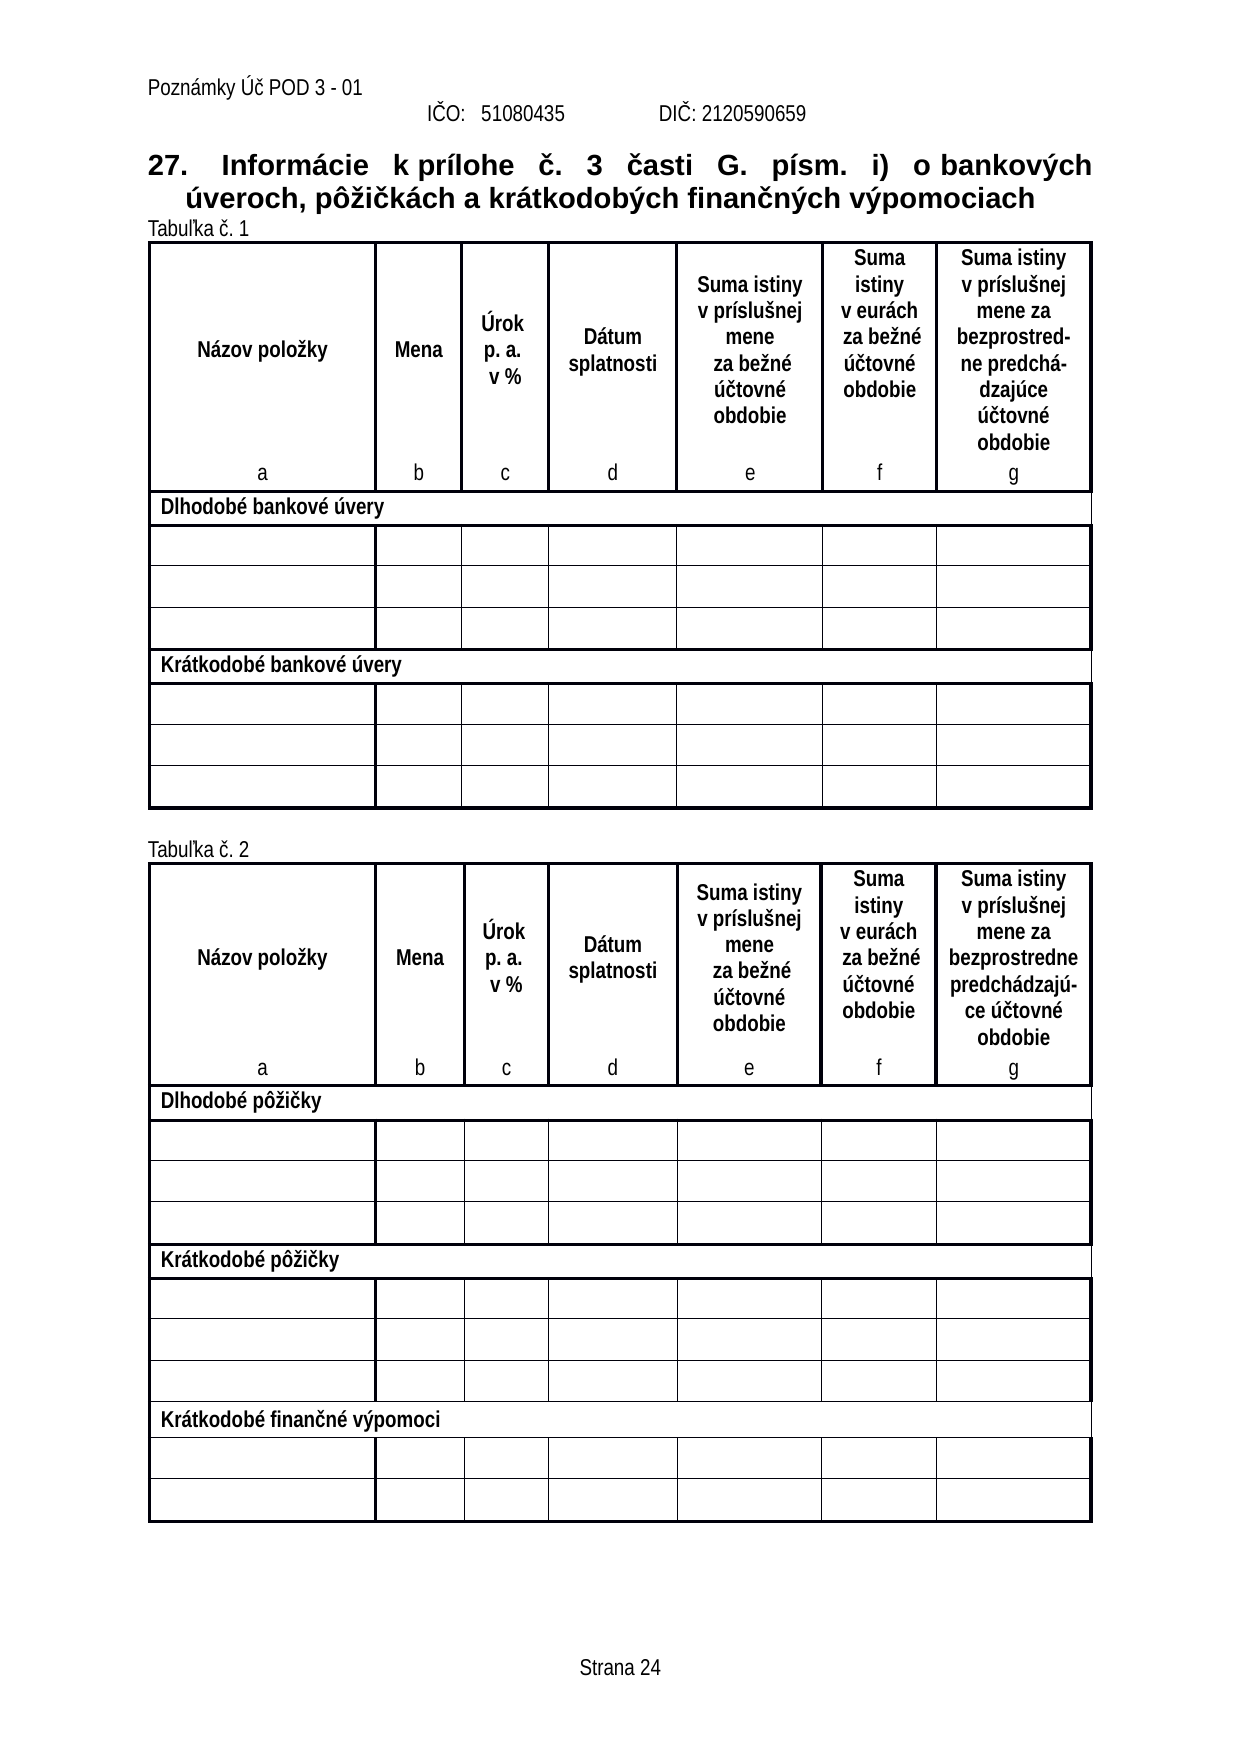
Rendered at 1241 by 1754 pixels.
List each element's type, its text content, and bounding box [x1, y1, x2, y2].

table_cell [462, 685, 548, 724]
table_cell [937, 1361, 1089, 1401]
table_cell [678, 1202, 821, 1243]
text Tabuľka č. 1 [148, 215, 1092, 241]
table_cell [549, 725, 676, 765]
table_header Suma istiny v príslušnej mene za bezprostredne predchádzajú-ce účtovné obdobie [938, 865, 1089, 1050]
table_cell [462, 725, 548, 765]
table_cell [151, 1438, 374, 1478]
table_cell [377, 766, 461, 806]
table_cell [549, 1361, 677, 1401]
table_cell [377, 1161, 464, 1201]
table_cell [151, 527, 374, 565]
table_cell b [377, 455, 460, 489]
table_cell c [463, 455, 547, 489]
table_cell [377, 1361, 464, 1401]
table_cell [377, 685, 461, 724]
text Tabuľka č. 2 [148, 836, 1092, 862]
table_cell [823, 685, 936, 724]
table_cell [377, 608, 461, 648]
table_cell Krátkodobé pôžičky [151, 1246, 1091, 1277]
table_cell [822, 1319, 936, 1360]
table_cell b [377, 1050, 463, 1084]
table_cell [678, 1361, 821, 1401]
table_cell [678, 1479, 821, 1520]
table_cell [151, 1161, 374, 1201]
table_cell [823, 527, 936, 565]
table_header Suma istiny v príslušnej mene za bežné účtovné obdobie [679, 865, 819, 1050]
table_cell [937, 1319, 1089, 1360]
title Informácie k prílohe č. 3 časti G. písm. i) o bankových úveroch, pôžičkách a krátkodobých finančných výpomociach [148, 148, 1092, 215]
table_cell [937, 1122, 1089, 1160]
table_cell [377, 725, 461, 765]
table_cell [151, 1202, 374, 1243]
table_cell [465, 1122, 548, 1160]
table_cell [151, 1280, 374, 1318]
table_cell [549, 766, 676, 806]
table_cell [549, 1319, 677, 1360]
table_header Suma istiny v príslušnej mene za bezprostred-ne predchá-dzajúce účtovné obdobie [938, 244, 1089, 455]
table_cell e [679, 1050, 819, 1084]
table_cell [823, 766, 936, 806]
table_cell [823, 608, 936, 648]
table_cell [937, 766, 1089, 806]
table_cell [465, 1361, 548, 1401]
table_cell [465, 1280, 548, 1318]
table_cell [151, 1479, 374, 1520]
table_header Dátum splatnosti [550, 244, 675, 455]
table_header Názov položky [151, 244, 374, 455]
table_cell d [550, 455, 675, 489]
table_cell [151, 566, 374, 607]
table_cell [377, 1122, 464, 1160]
table_cell [549, 1438, 677, 1478]
table_cell [822, 1122, 936, 1160]
table_cell d [550, 1050, 676, 1084]
table_cell [549, 1479, 677, 1520]
table_cell [151, 725, 374, 765]
table_cell [465, 1202, 548, 1243]
table_cell g [938, 455, 1089, 489]
table_cell [677, 527, 822, 565]
table_cell [937, 685, 1089, 724]
table_cell [462, 766, 548, 806]
table_cell [678, 1319, 821, 1360]
table_header Úrok p. a. v % [466, 865, 547, 1050]
table_cell [677, 766, 822, 806]
table_cell [678, 1438, 821, 1478]
table_cell Dlhodobé pôžičky [151, 1087, 1091, 1118]
table_cell Krátkodobé finančné výpomoci [151, 1402, 1091, 1437]
table_cell [377, 566, 461, 607]
table_cell a [151, 1050, 374, 1084]
table_header Názov položky [151, 865, 374, 1050]
table_cell [549, 1161, 677, 1201]
table_cell [465, 1479, 548, 1520]
table_cell [822, 1479, 936, 1520]
table_cell f [823, 1050, 934, 1084]
table_cell [549, 685, 676, 724]
table_cell [465, 1438, 548, 1478]
table_cell [151, 1319, 374, 1360]
table_cell [549, 1280, 677, 1318]
table_cell [151, 685, 374, 724]
table_cell [678, 1280, 821, 1318]
table_cell [151, 1361, 374, 1401]
table_cell [677, 566, 822, 607]
table_cell [823, 725, 936, 765]
table_cell [822, 1161, 936, 1201]
table_cell [549, 608, 676, 648]
table_cell [937, 725, 1089, 765]
table_cell [822, 1280, 936, 1318]
table_cell [678, 1122, 821, 1160]
table_cell [462, 566, 548, 607]
table_cell [822, 1202, 936, 1243]
table_cell f [824, 455, 935, 489]
table_cell [549, 566, 676, 607]
table_cell [937, 608, 1089, 648]
table_cell [151, 1122, 374, 1160]
table_cell [462, 527, 548, 565]
table_cell [377, 527, 461, 565]
table_cell [822, 1438, 936, 1478]
table_header Suma istiny v eurách za bežné účtovné obdobie [823, 865, 934, 1050]
table_cell [937, 527, 1089, 565]
table_cell e [678, 455, 821, 489]
table_cell [677, 685, 822, 724]
table_header Mena [377, 244, 460, 455]
table_cell [937, 1438, 1089, 1478]
table_cell [823, 566, 936, 607]
table_cell Krátkodobé bankové úvery [151, 651, 1091, 682]
table_cell a [151, 455, 374, 489]
table_cell [462, 608, 548, 648]
table_cell [377, 1319, 464, 1360]
table_cell [822, 1361, 936, 1401]
table_cell [151, 608, 374, 648]
table_header Úrok p. a. v % [463, 244, 547, 455]
table_cell [549, 527, 676, 565]
table_cell [377, 1438, 464, 1478]
table_header Suma istiny v príslušnej mene za bežné účtovné obdobie [678, 244, 821, 455]
table_cell [465, 1161, 548, 1201]
table_cell [937, 1161, 1089, 1201]
table_cell [937, 1479, 1089, 1520]
table_cell g [938, 1050, 1089, 1084]
table_cell [377, 1202, 464, 1243]
table_cell [678, 1161, 821, 1201]
table_cell [377, 1479, 464, 1520]
table_cell Dlhodobé bankové úvery [151, 493, 1091, 524]
table_cell [677, 725, 822, 765]
table_cell [937, 1280, 1089, 1318]
table_cell [549, 1122, 677, 1160]
table_header Suma istiny v eurách za bežné účtovné obdobie [824, 244, 935, 455]
table_cell [151, 766, 374, 806]
table_cell c [466, 1050, 547, 1084]
table_header Dátum splatnosti [550, 865, 676, 1050]
table_cell [377, 1280, 464, 1318]
table_cell [465, 1319, 548, 1360]
table_cell [677, 608, 822, 648]
table_cell [937, 1202, 1089, 1243]
table_cell [549, 1202, 677, 1243]
table_header Mena [377, 865, 463, 1050]
table_cell [937, 566, 1089, 607]
